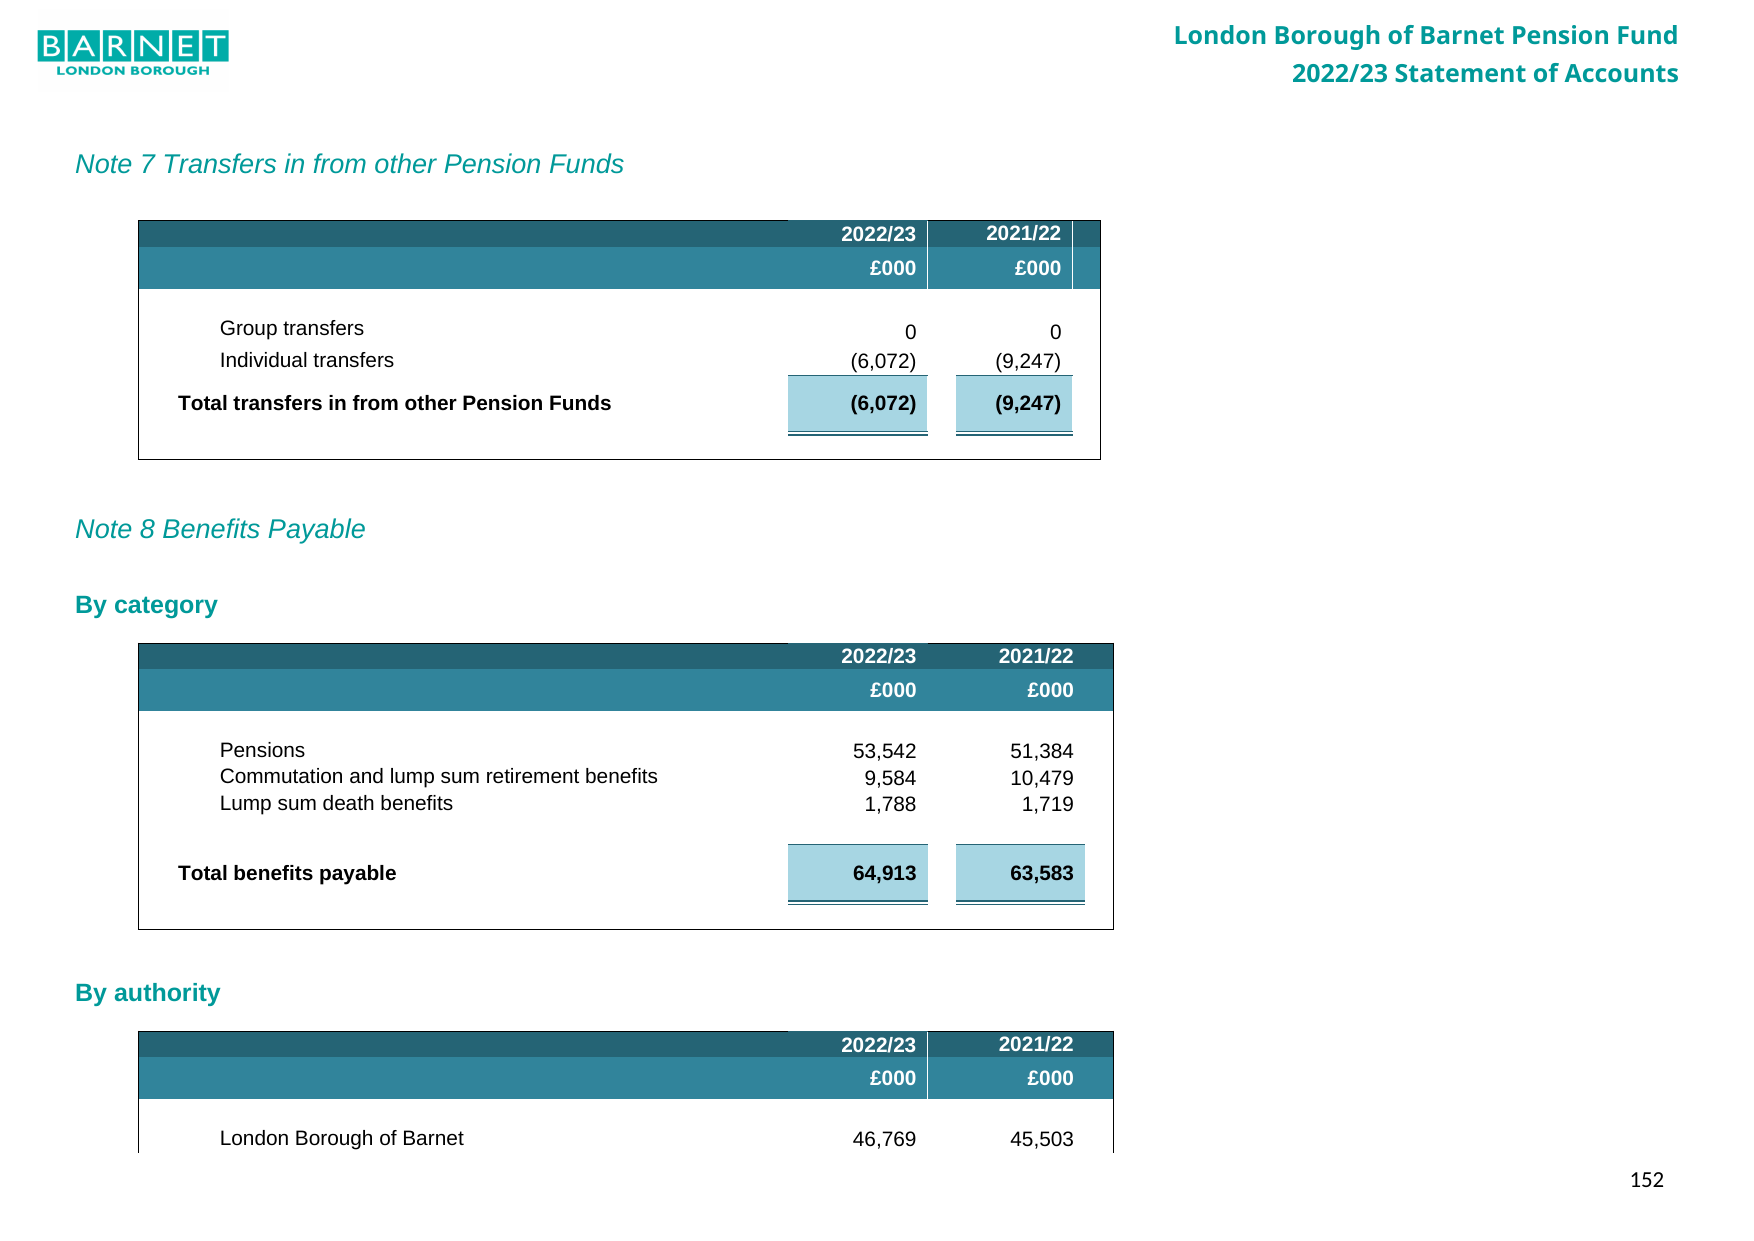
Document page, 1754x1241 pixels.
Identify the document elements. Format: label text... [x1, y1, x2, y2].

table_cell 51,384 [956, 738, 1085, 764]
table_cell [167, 1099, 788, 1126]
table_cell [139, 315, 167, 348]
table_cell £000 [788, 1057, 927, 1099]
table_cell [956, 436, 1072, 459]
table_cell [956, 818, 1085, 844]
table_cell [1085, 1099, 1113, 1126]
table_cell [167, 431, 788, 459]
table_cell [1085, 1057, 1113, 1099]
table_cell [139, 431, 167, 459]
table_cell [928, 247, 956, 289]
table_cell [928, 844, 956, 900]
table_header [1085, 644, 1113, 669]
table_cell [928, 818, 956, 844]
table_cell [928, 900, 956, 929]
table_cell [139, 669, 167, 711]
table_cell [139, 900, 167, 929]
table_cell [788, 711, 928, 738]
table_cell [167, 247, 788, 289]
table_cell [928, 669, 956, 711]
table_cell [139, 1099, 167, 1126]
table_cell [167, 289, 788, 315]
table_cell [956, 711, 1085, 738]
table_cell [956, 1099, 1085, 1126]
table_header 2021/22 [956, 644, 1085, 669]
table_cell [788, 1099, 927, 1126]
table_header 2022/23 [788, 221, 927, 247]
table_cell [1073, 315, 1100, 348]
table_cell [139, 738, 167, 764]
table_cell (6,072) [788, 348, 927, 374]
table_header 2022/23 [788, 644, 928, 669]
table_cell [1085, 738, 1113, 764]
table_cell [1073, 375, 1100, 431]
table_cell [1085, 669, 1113, 711]
table_cell [139, 844, 167, 900]
table_cell Individual transfers [167, 348, 788, 374]
table_cell (9,247) [956, 376, 1072, 431]
subtitle Note 8 Benefits Payable [75, 513, 1679, 544]
table_cell [167, 900, 788, 929]
text By category [75, 590, 1673, 618]
table_cell [928, 1099, 956, 1126]
table_cell (9,247) [956, 348, 1072, 374]
table_cell 53,542 [788, 738, 928, 764]
table_cell [788, 289, 927, 315]
table_cell [928, 738, 956, 764]
table_header [167, 644, 788, 669]
table_cell 9,584 [788, 764, 928, 791]
table_cell [167, 1057, 788, 1099]
table_cell £000 [956, 669, 1085, 711]
table_cell [139, 791, 167, 817]
table_cell 63,583 [956, 845, 1085, 900]
table_cell [1085, 1126, 1113, 1152]
table_cell (6,072) [788, 376, 927, 431]
table_cell [928, 431, 956, 459]
table_cell 45,503 [956, 1126, 1085, 1152]
table_cell [139, 711, 167, 738]
table_cell Total transfers in from other Pension Funds [167, 375, 788, 431]
table_cell [928, 791, 956, 817]
table_cell [139, 289, 167, 315]
table_header [167, 1032, 788, 1057]
table_cell [1085, 900, 1113, 929]
table_cell [167, 669, 788, 711]
table_cell [1085, 711, 1113, 738]
table_header 2021/22 [956, 1032, 1085, 1057]
table_cell [956, 905, 1085, 929]
table_cell £000 [788, 247, 927, 289]
table_cell [139, 1057, 167, 1099]
table_cell [139, 247, 167, 289]
table_cell 0 [956, 315, 1072, 348]
table_cell London Borough of Barnet [167, 1126, 788, 1152]
table_cell [167, 711, 788, 738]
table_header [928, 644, 956, 669]
table_header [928, 221, 956, 247]
table_header [139, 1032, 167, 1057]
table_header 2021/22 [956, 221, 1072, 247]
table_cell [928, 315, 956, 348]
table_cell [928, 348, 956, 374]
table_cell [928, 764, 956, 791]
table_cell [1085, 791, 1113, 817]
table_cell [139, 375, 167, 431]
table_cell £000 [956, 1057, 1085, 1099]
table_cell £000 [788, 669, 928, 711]
table_header 2022/23 [788, 1032, 927, 1057]
table_cell [1073, 289, 1100, 315]
table_cell Commutation and lump sum retirement benefits [167, 764, 788, 791]
table_header [167, 221, 788, 247]
table_cell [1085, 764, 1113, 791]
table_cell [1073, 348, 1100, 374]
table_cell [928, 375, 956, 431]
table_header [139, 644, 167, 669]
table_cell 64,913 [788, 845, 928, 900]
table_cell 1,788 [788, 791, 928, 817]
table_cell [788, 905, 928, 929]
table_cell Group transfers [167, 315, 788, 348]
table_cell [928, 289, 956, 315]
table_cell [139, 348, 167, 374]
table_cell [1073, 247, 1100, 289]
table_cell [788, 818, 928, 844]
table_header [1073, 221, 1100, 247]
table_header [139, 221, 167, 247]
table_header [1085, 1032, 1113, 1057]
table_cell [1073, 431, 1100, 459]
table_cell [139, 764, 167, 791]
table_cell Lump sum death benefits [167, 791, 788, 817]
table_cell 0 [788, 315, 927, 348]
table_cell [1085, 818, 1113, 844]
text By authority [75, 978, 1673, 1007]
table_cell £000 [956, 247, 1072, 289]
table_cell [167, 818, 788, 844]
table_cell [788, 436, 927, 459]
table_cell [139, 1126, 167, 1152]
table_cell [928, 1057, 956, 1099]
subtitle Note 7 Transfers in from other Pension Funds [75, 148, 1679, 179]
table_cell 10,479 [956, 764, 1085, 791]
table_header [928, 1032, 956, 1057]
table_cell Pensions [167, 738, 788, 764]
table_cell [1085, 844, 1113, 900]
table_cell 46,769 [788, 1126, 927, 1152]
table_cell Total benefits payable [167, 844, 788, 900]
table_cell 1,719 [956, 791, 1085, 817]
table_cell [139, 818, 167, 844]
table_cell [928, 1126, 956, 1152]
table_cell [956, 289, 1072, 315]
table_cell [928, 711, 956, 738]
